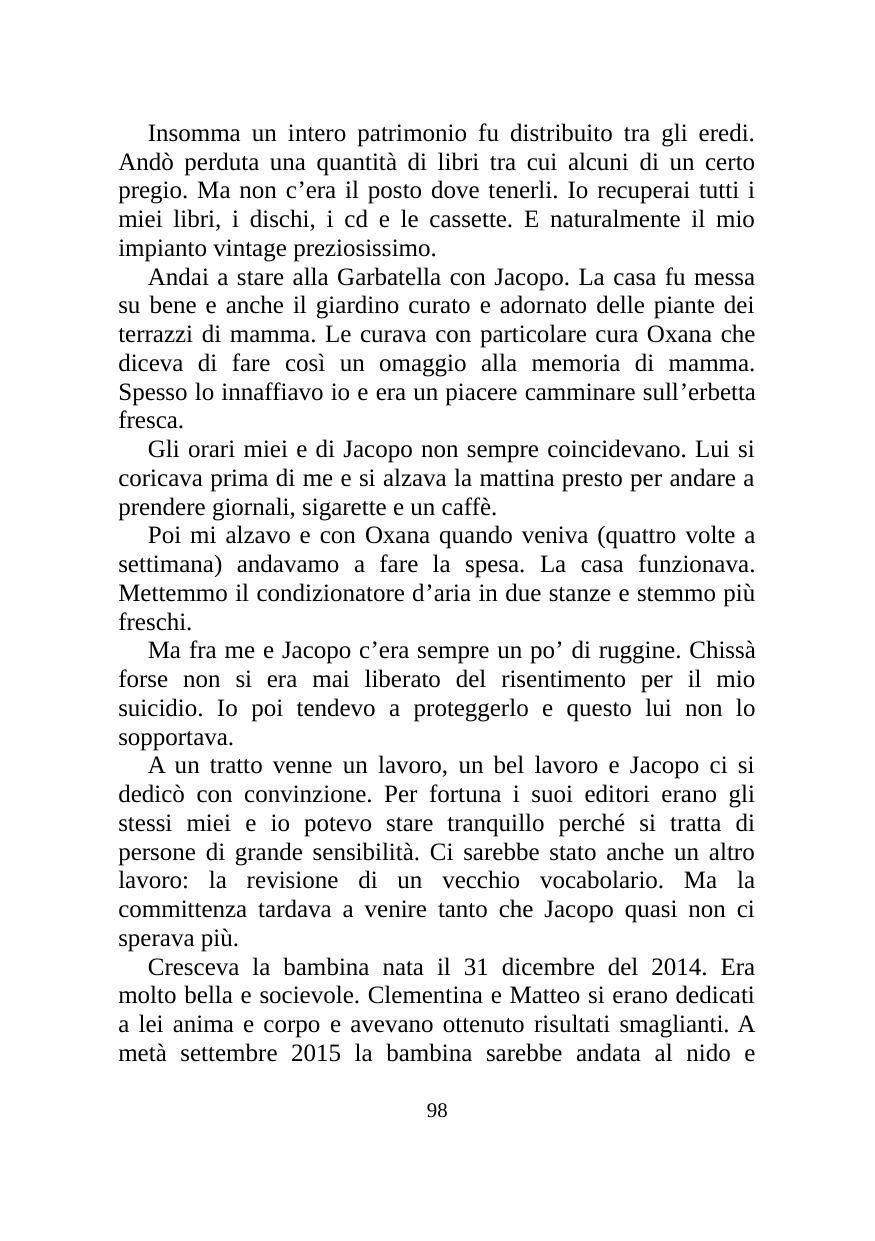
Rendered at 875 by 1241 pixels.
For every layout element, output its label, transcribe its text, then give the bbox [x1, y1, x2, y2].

text Ma fra me e Jacopo c’era sempre un po’ di ruggine. Chissà forse non si era mai liberato del risentimento per il mio suicidio. Io poi tendevo a proteggerlo e questo lui non lo sopportava. [118, 636, 756, 751]
text Poi mi alzavo e con Oxana quando veniva (quattro volte a settimana) andavamo a fare la spesa. La casa funzionava. Mettemmo il condizionatore d’aria in due stanze e stemmo più freschi. [118, 521, 756, 636]
text Insomma un intero patrimonio fu distribuito tra gli eredi. Andò perduta una quantità di libri tra cui alcuni di un certo pregio. Ma non c’era il posto dove tenerli. Io recuperai tutti i miei libri, i dischi, i cd e le cassette. E naturalmente il mio impianto vintage preziosissimo. [118, 118, 756, 262]
text Andai a stare alla Garbatella con Jacopo. La casa fu messa su bene e anche il giardino curato e adornato delle piante dei terrazzi di mamma. Le curava con particolare cura Oxana che diceva di fare così un omaggio alla memoria di mamma. Spesso lo innaffiavo io e era un piacere camminare sull’erbetta fresca. [118, 262, 756, 434]
text A un tratto venne un lavoro, un bel lavoro e Jacopo ci si dedicò con convinzione. Per fortuna i suoi editori erano gli stessi miei e io potevo stare tranquillo perché si tratta di persone di grande sensibilità. Ci sarebbe stato anche un altro lavoro: la revisione di un vecchio vocabolario. Ma la committenza tardava a venire tanto che Jacopo quasi non ci sperava più. [118, 751, 756, 952]
text Gli orari miei e di Jacopo non sempre coincidevano. Lui si coricava prima di me e si alzava la mattina presto per andare a prendere giornali, sigarette e un caffè. [118, 434, 756, 521]
text Cresceva la bambina nata il 31 dicembre del 2014. Era molto bella e socievole. Clementina e Matteo si erano dedicati a lei anima e corpo e avevano ottenuto risultati smaglianti. A metà settembre 2015 la bambina sarebbe andata al nido e [118, 952, 756, 1067]
